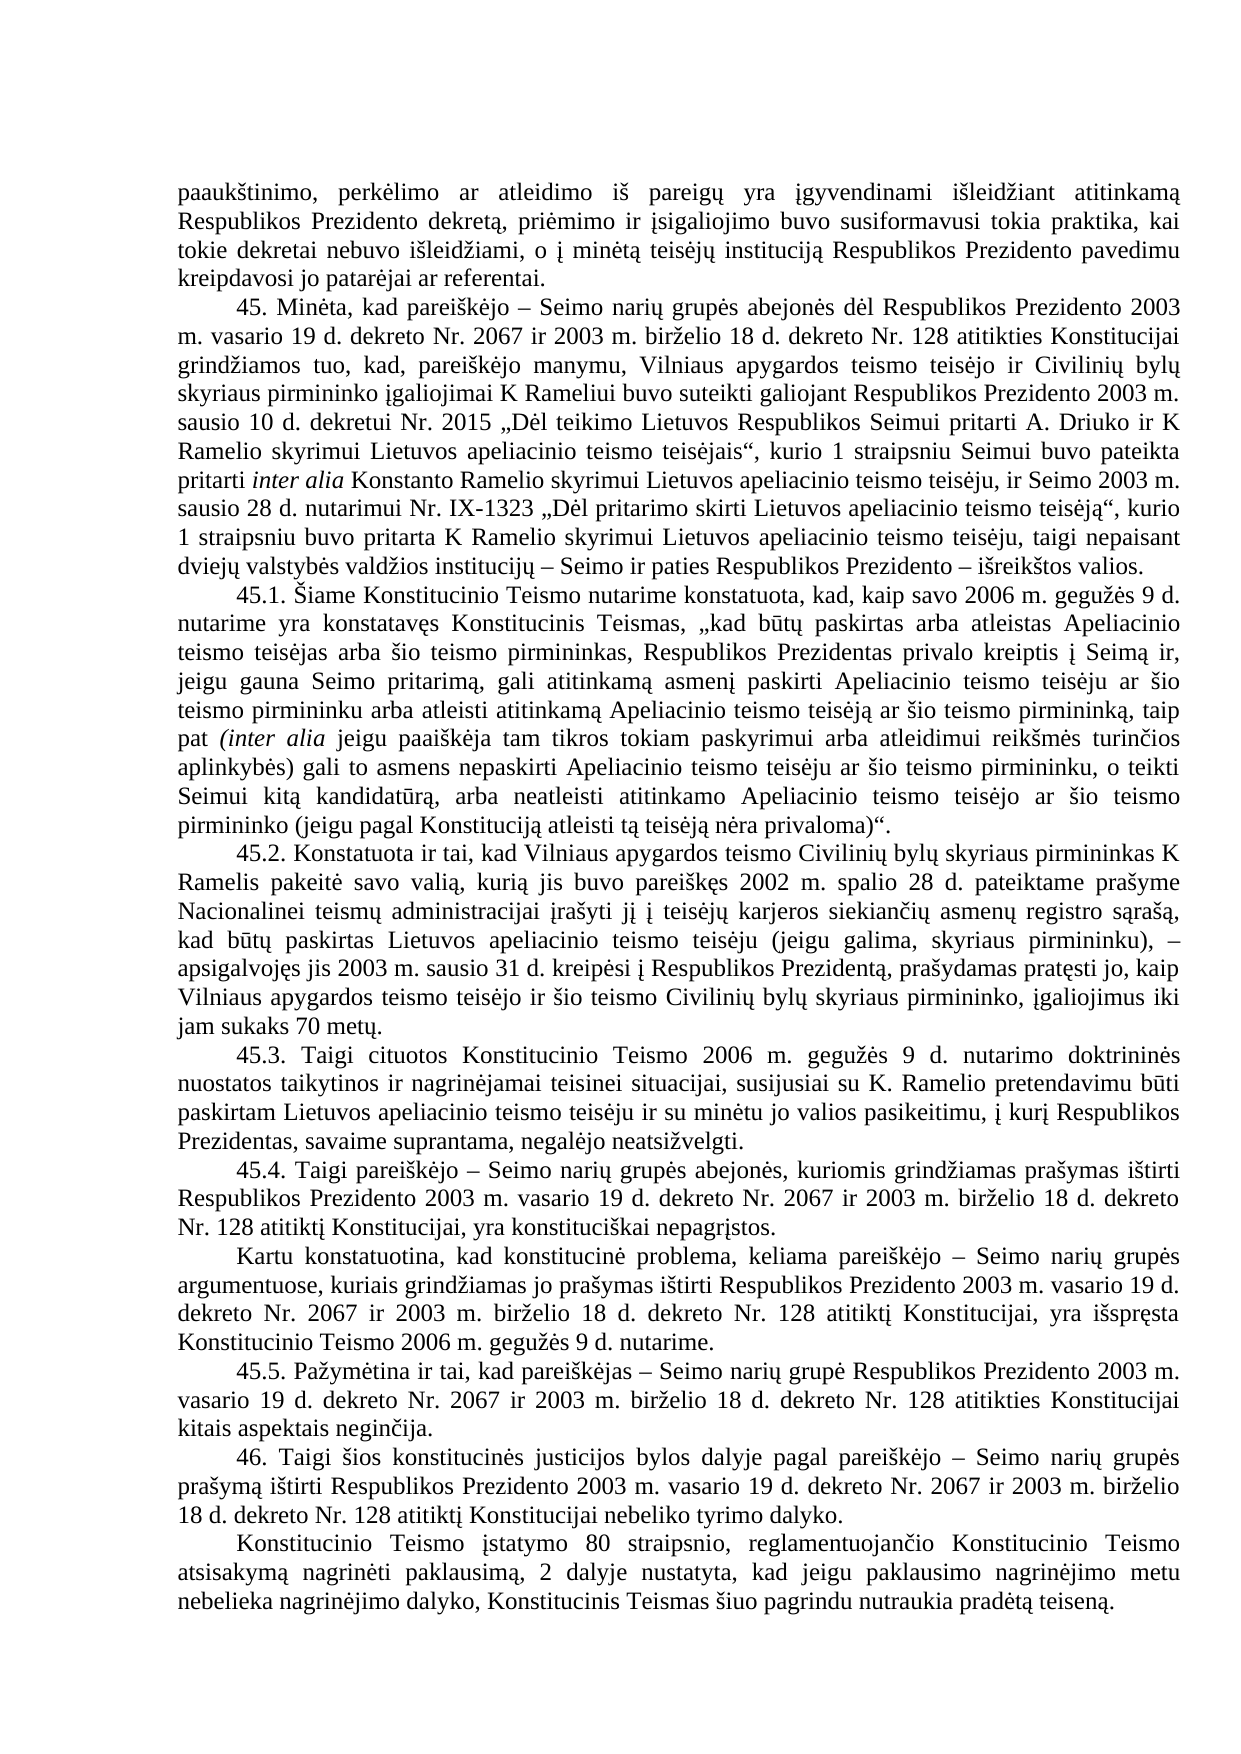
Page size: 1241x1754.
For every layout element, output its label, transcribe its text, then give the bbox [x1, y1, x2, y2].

text 45.5. Pažymėtina ir tai, kad pareiškėjas – Seimo narių grupė Respublikos Prezidento 2003 m. vasario 19 d. dekreto Nr. 2067 ir 2003 m. birželio 18 d. dekreto Nr. 128 atitikties Konstitucijai kitais aspektais neginčija. [177, 1356, 1181, 1442]
text 45.2. Konstatuota ir tai, kad Vilniaus apygardos teismo Civilinių bylų skyriaus pirmininkas K Ramelis pakeitė savo valią, kurią jis buvo pareiškęs 2002 m. spalio 28 d. pateiktame prašyme Nacionalinei teismų administracijai įrašyti jį į teisėjų karjeros siekiančių asmenų registro sąrašą, kad būtų paskirtas Lietuvos apeliacinio teismo teisėju (jeigu galima, skyriaus pirmininku), – apsigalvojęs jis 2003 m. sausio 31 d. kreipėsi į Respublikos Prezidentą, prašydamas pratęsti jo, kaip Vilniaus apygardos teismo teisėjo ir šio teismo Civilinių bylų skyriaus pirmininko, įgaliojimus iki jam sukaks 70 metų. [177, 838, 1181, 1040]
text 45. Minėta, kad pareiškėjo – Seimo narių grupės abejonės dėl Respublikos Prezidento 2003 m. vasario 19 d. dekreto Nr. 2067 ir 2003 m. birželio 18 d. dekreto Nr. 128 atitikties Konstitucijai grindžiamos tuo, kad, pareiškėjo manymu, Vilniaus apygardos teismo teisėjo ir Civilinių bylų skyriaus pirmininko įgaliojimai K Rameliui buvo suteikti galiojant Respublikos Prezidento 2003 m. sausio 10 d. dekretui Nr. 2015 „Dėl teikimo Lietuvos Respublikos Seimui pritarti A. Driuko ir K Ramelio skyrimui Lietuvos apeliacinio teismo teisėjais“, kurio 1 straipsniu Seimui buvo pateikta pritarti inter alia Konstanto Ramelio skyrimui Lietuvos apeliacinio teismo teisėju, ir Seimo 2003 m. sausio 28 d. nutarimui Nr. IX-1323 „Dėl pritarimo skirti Lietuvos apeliacinio teismo teisėją“, kurio 1 straipsniu buvo pritarta K Ramelio skyrimui Lietuvos apeliacinio teismo teisėju, taigi nepaisant dviejų valstybės valdžios institucijų – Seimo ir paties Respublikos Prezidento – išreikštos valios. [177, 292, 1181, 580]
text 45.4. Taigi pareiškėjo – Seimo narių grupės abejonės, kuriomis grindžiamas prašymas ištirti Respublikos Prezidento 2003 m. vasario 19 d. dekreto Nr. 2067 ir 2003 m. birželio 18 d. dekreto Nr. 128 atitiktį Konstitucijai, yra konstituciškai nepagrįstos. [177, 1155, 1181, 1241]
text Konstitucinio Teismo įstatymo 80 straipsnio, reglamentuojančio Konstitucinio Teismo atsisakymą nagrinėti paklausimą, 2 dalyje nustatyta, kad jeigu paklausimo nagrinėjimo metu nebelieka nagrinėjimo dalyko, Konstitucinis Teismas šiuo pagrindu nutraukia pradėtą teiseną. [177, 1528, 1181, 1615]
text Kartu konstatuotina, kad konstitucinė problema, keliama pareiškėjo – Seimo narių grupės argumentuose, kuriais grindžiamas jo prašymas ištirti Respublikos Prezidento 2003 m. vasario 19 d. dekreto Nr. 2067 ir 2003 m. birželio 18 d. dekreto Nr. 128 atitiktį Konstitucijai, yra išspręsta Konstitucinio Teismo 2006 m. gegužės 9 d. nutarime. [177, 1241, 1181, 1356]
text 46. Taigi šios konstitucinės justicijos bylos dalyje pagal pareiškėjo – Seimo narių grupės prašymą ištirti Respublikos Prezidento 2003 m. vasario 19 d. dekreto Nr. 2067 ir 2003 m. birželio 18 d. dekreto Nr. 128 atitiktį Konstitucijai nebeliko tyrimo dalyko. [177, 1442, 1181, 1528]
text 45.1. Šiame Konstitucinio Teismo nutarime konstatuota, kad, kaip savo 2006 m. gegužės 9 d. nutarime yra konstatavęs Konstitucinis Teismas, „kad būtų paskirtas arba atleistas Apeliacinio teismo teisėjas arba šio teismo pirmininkas, Respublikos Prezidentas privalo kreiptis į Seimą ir, jeigu gauna Seimo pritarimą, gali atitinkamą asmenį paskirti Apeliacinio teismo teisėju ar šio teismo pirmininku arba atleisti atitinkamą Apeliacinio teismo teisėją ar šio teismo pirmininką, taip pat (inter alia jeigu paaiškėja tam tikros tokiam paskyrimui arba atleidimui reikšmės turinčios aplinkybės) gali to asmens nepaskirti Apeliacinio teismo teisėju ar šio teismo pirmininku, o teikti Seimui kitą kandidatūrą, arba neatleisti atitinkamo Apeliacinio teismo teisėjo ar šio teismo pirmininko (jeigu pagal Konstituciją atleisti tą teisėją nėra privaloma)“. [177, 580, 1181, 838]
text paaukštinimo, perkėlimo ar atleidimo iš pareigų yra įgyvendinami išleidžiant atitinkamą Respublikos Prezidento dekretą, priėmimo ir įsigaliojimo buvo susiformavusi tokia praktika, kai tokie dekretai nebuvo išleidžiami, o į minėtą teisėjų instituciją Respublikos Prezidento pavedimu kreipdavosi jo patarėjai ar referentai. [177, 177, 1181, 292]
text 45.3. Taigi cituotos Konstitucinio Teismo 2006 m. gegužės 9 d. nutarimo doktrininės nuostatos taikytinos ir nagrinėjamai teisinei situacijai, susijusiai su K. Ramelio pretendavimu būti paskirtam Lietuvos apeliacinio teismo teisėju ir su minėtu jo valios pasikeitimu, į kurį Respublikos Prezidentas, savaime suprantama, negalėjo neatsižvelgti. [177, 1040, 1181, 1155]
